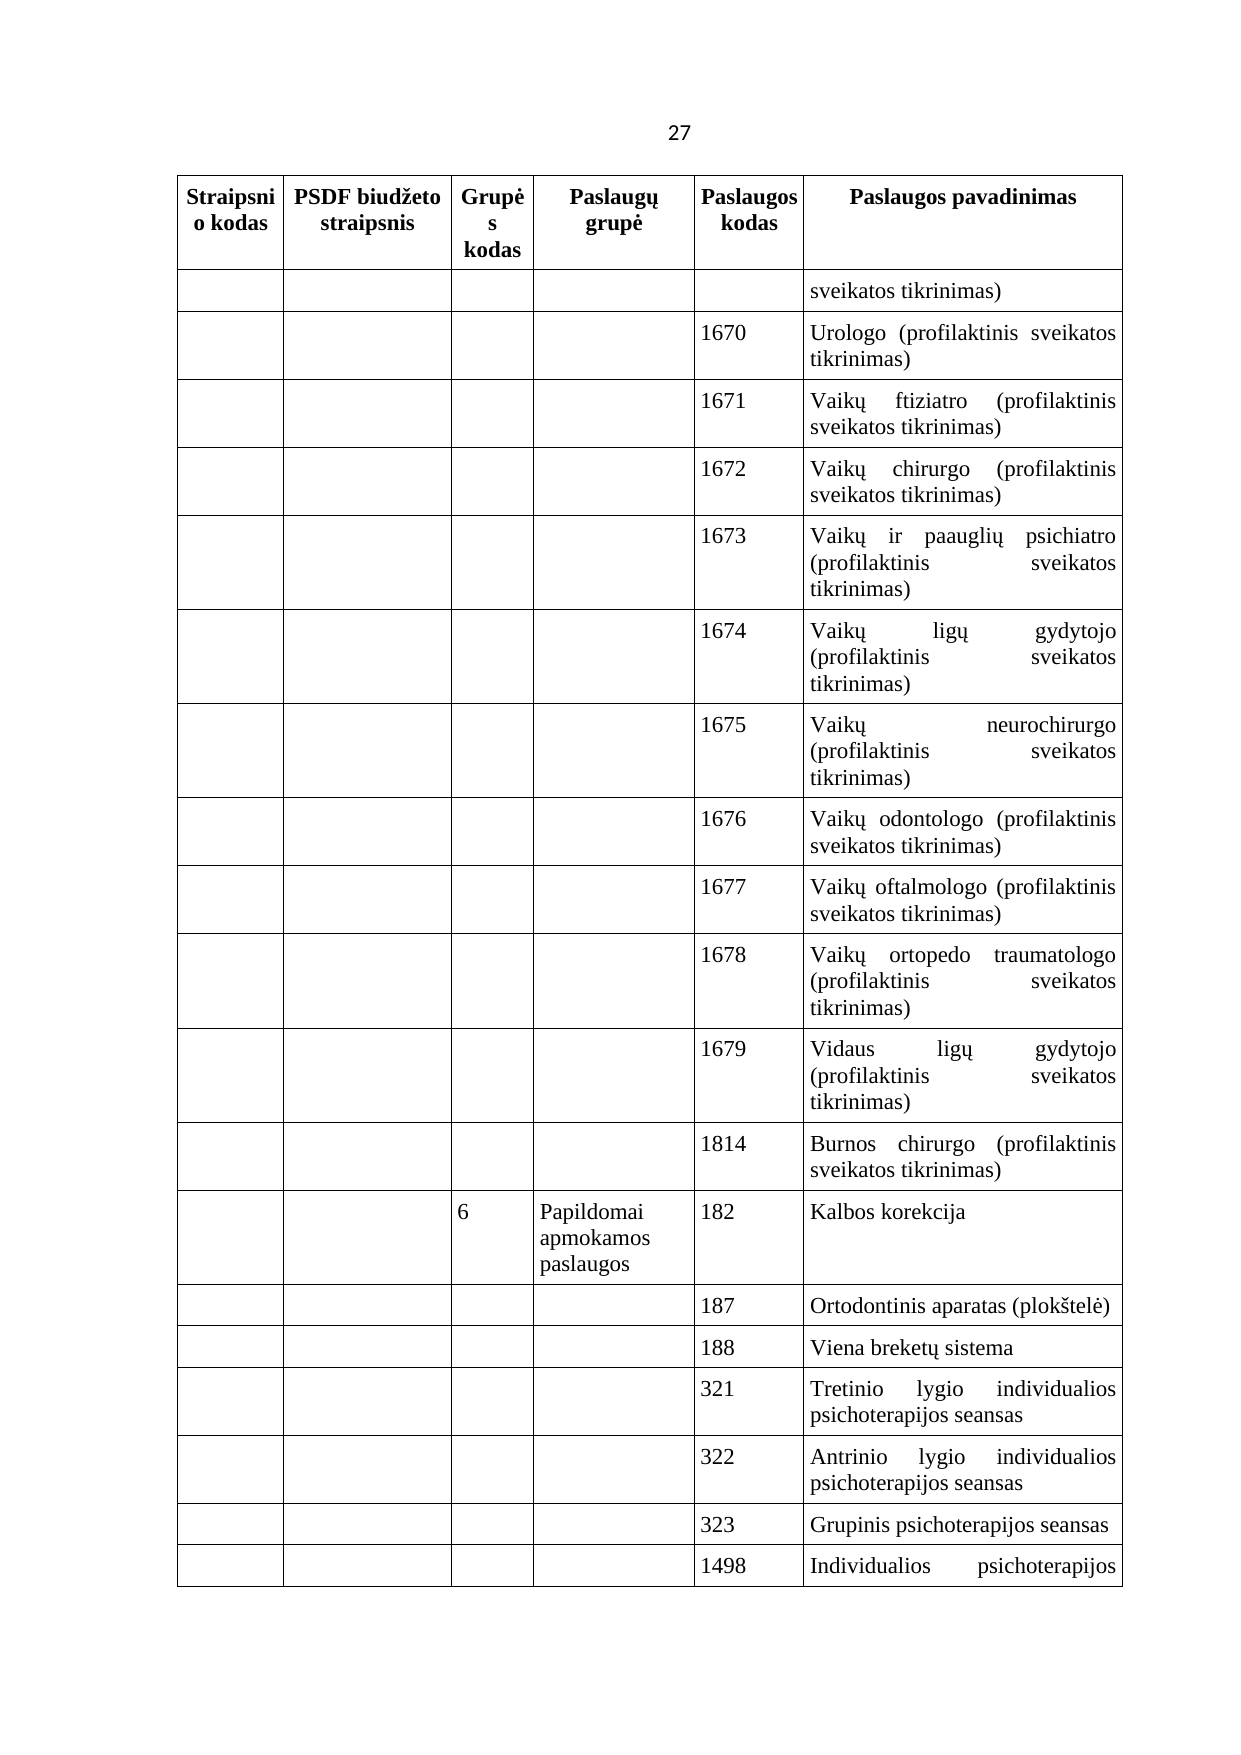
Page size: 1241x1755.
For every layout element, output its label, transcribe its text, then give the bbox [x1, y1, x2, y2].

table_cell [178, 1123, 283, 1189]
table_cell 1675 [695, 704, 803, 797]
table_cell Vaikų neurochirurgo (profilaktinis sveikatos tikrinimas) [804, 704, 1122, 797]
table_cell [452, 610, 533, 703]
table_cell [534, 270, 694, 311]
table_cell [452, 704, 533, 797]
table_cell 1679 [695, 1029, 803, 1122]
table_cell [284, 1326, 451, 1367]
table_cell [178, 798, 283, 865]
table_cell [178, 312, 283, 379]
table_cell 187 [695, 1285, 803, 1325]
table_cell [284, 516, 451, 609]
table_cell Tretinio lygio individualios psichoterapijos seansas [804, 1368, 1122, 1435]
table_cell [178, 934, 283, 1027]
table_cell Burnos chirurgo (profilaktinis sveikatos tikrinimas) [804, 1123, 1122, 1189]
table_cell [284, 866, 451, 933]
table_cell [178, 1504, 283, 1544]
table_cell [178, 516, 283, 609]
table_cell 321 [695, 1368, 803, 1435]
table_cell Grupinis psichoterapijos seansas [804, 1504, 1122, 1544]
table_cell [284, 798, 451, 865]
table_cell Vaikų oftalmologo (profilaktinis sveikatos tikrinimas) [804, 866, 1122, 933]
table_cell [452, 1326, 533, 1367]
table_cell 1677 [695, 866, 803, 933]
table_cell 1670 [695, 312, 803, 379]
table_cell [284, 270, 451, 311]
table_cell [452, 312, 533, 379]
table_cell [284, 610, 451, 703]
table_cell [178, 1368, 283, 1435]
table_cell Antrinio lygio individualios psichoterapijos seansas [804, 1436, 1122, 1503]
table_cell [178, 1191, 283, 1284]
table_cell [534, 1123, 694, 1189]
table_cell [534, 1504, 694, 1544]
table_header Straipsnio kodas [178, 176, 283, 269]
table_cell [534, 1436, 694, 1503]
table_cell [284, 1368, 451, 1435]
table_cell [178, 1326, 283, 1367]
table_cell [284, 1436, 451, 1503]
table_cell [452, 1436, 533, 1503]
table_cell [452, 270, 533, 311]
table_cell 1676 [695, 798, 803, 865]
table_cell 1498 [695, 1545, 803, 1586]
table_cell [452, 934, 533, 1027]
table_cell [534, 448, 694, 514]
table_cell [452, 1368, 533, 1435]
table_cell 1673 [695, 516, 803, 609]
table_cell [178, 610, 283, 703]
table_header Paslaugos kodas [695, 176, 803, 269]
table_cell [178, 1545, 283, 1586]
table_cell Vaikų ir paauglių psichiatro (profilaktinis sveikatos tikrinimas) [804, 516, 1122, 609]
table_cell [284, 1029, 451, 1122]
table_cell [534, 610, 694, 703]
table_cell [534, 516, 694, 609]
table_header Grupės kodas [452, 176, 533, 269]
table_cell [534, 380, 694, 447]
table_cell 1678 [695, 934, 803, 1027]
table_cell [534, 704, 694, 797]
table_cell 1672 [695, 448, 803, 514]
table_cell 323 [695, 1504, 803, 1544]
table_cell [284, 312, 451, 379]
table_cell [284, 934, 451, 1027]
table_cell Papildomai apmokamos paslaugos [534, 1191, 694, 1284]
table_cell [178, 380, 283, 447]
table_cell Urologo (profilaktinis sveikatos tikrinimas) [804, 312, 1122, 379]
table_cell [178, 1436, 283, 1503]
table_cell 182 [695, 1191, 803, 1284]
table_cell 6 [452, 1191, 533, 1284]
table_cell 1674 [695, 610, 803, 703]
table_cell Vidaus ligų gydytojo (profilaktinis sveikatos tikrinimas) [804, 1029, 1122, 1122]
table_cell Individualios psichoterapijos [804, 1545, 1122, 1586]
table_cell [178, 704, 283, 797]
table_cell Vaikų odontologo (profilaktinis sveikatos tikrinimas) [804, 798, 1122, 865]
table_cell Kalbos korekcija [804, 1191, 1122, 1284]
table_cell [452, 1123, 533, 1189]
table_cell [452, 798, 533, 865]
table_header Paslaugos pavadinimas [804, 176, 1122, 269]
table_cell [452, 448, 533, 514]
table_cell Vaikų chirurgo (profilaktinis sveikatos tikrinimas) [804, 448, 1122, 514]
table_cell Vaikų ortopedo traumatologo (profilaktinis sveikatos tikrinimas) [804, 934, 1122, 1027]
table_cell Ortodontinis aparatas (plokštelė) [804, 1285, 1122, 1325]
table_cell [452, 1504, 533, 1544]
table_cell [284, 1545, 451, 1586]
table_cell [452, 1285, 533, 1325]
table_cell Vaikų ftiziatro (profilaktinis sveikatos tikrinimas) [804, 380, 1122, 447]
table_cell [534, 934, 694, 1027]
table_cell [178, 866, 283, 933]
table_cell 1671 [695, 380, 803, 447]
table_cell [284, 704, 451, 797]
table_cell [534, 866, 694, 933]
table_cell [284, 1123, 451, 1189]
table_cell [695, 270, 803, 311]
table_cell [534, 1326, 694, 1367]
table_cell [534, 1029, 694, 1122]
table_cell [284, 448, 451, 514]
table_cell Vaikų ligų gydytojo (profilaktinis sveikatos tikrinimas) [804, 610, 1122, 703]
table_cell [284, 1285, 451, 1325]
table_cell [534, 312, 694, 379]
table_cell sveikatos tikrinimas) [804, 270, 1122, 311]
table_cell [284, 1504, 451, 1544]
table_header PSDF biudžeto straipsnis [284, 176, 451, 269]
table_cell [178, 270, 283, 311]
table_header Paslaugų grupė [534, 176, 694, 269]
table_cell 1814 [695, 1123, 803, 1189]
table_cell [534, 1368, 694, 1435]
table_cell [452, 516, 533, 609]
table_cell 188 [695, 1326, 803, 1367]
table_cell [284, 380, 451, 447]
table_cell Viena breketų sistema [804, 1326, 1122, 1367]
table_cell [452, 1545, 533, 1586]
table_cell [452, 380, 533, 447]
table_cell [178, 1029, 283, 1122]
table_cell [534, 1285, 694, 1325]
table_cell [284, 1191, 451, 1284]
table_cell [178, 448, 283, 514]
table_cell [534, 1545, 694, 1586]
table_cell [534, 798, 694, 865]
table_cell [178, 1285, 283, 1325]
table_cell 322 [695, 1436, 803, 1503]
table_cell [452, 1029, 533, 1122]
table_cell [452, 866, 533, 933]
